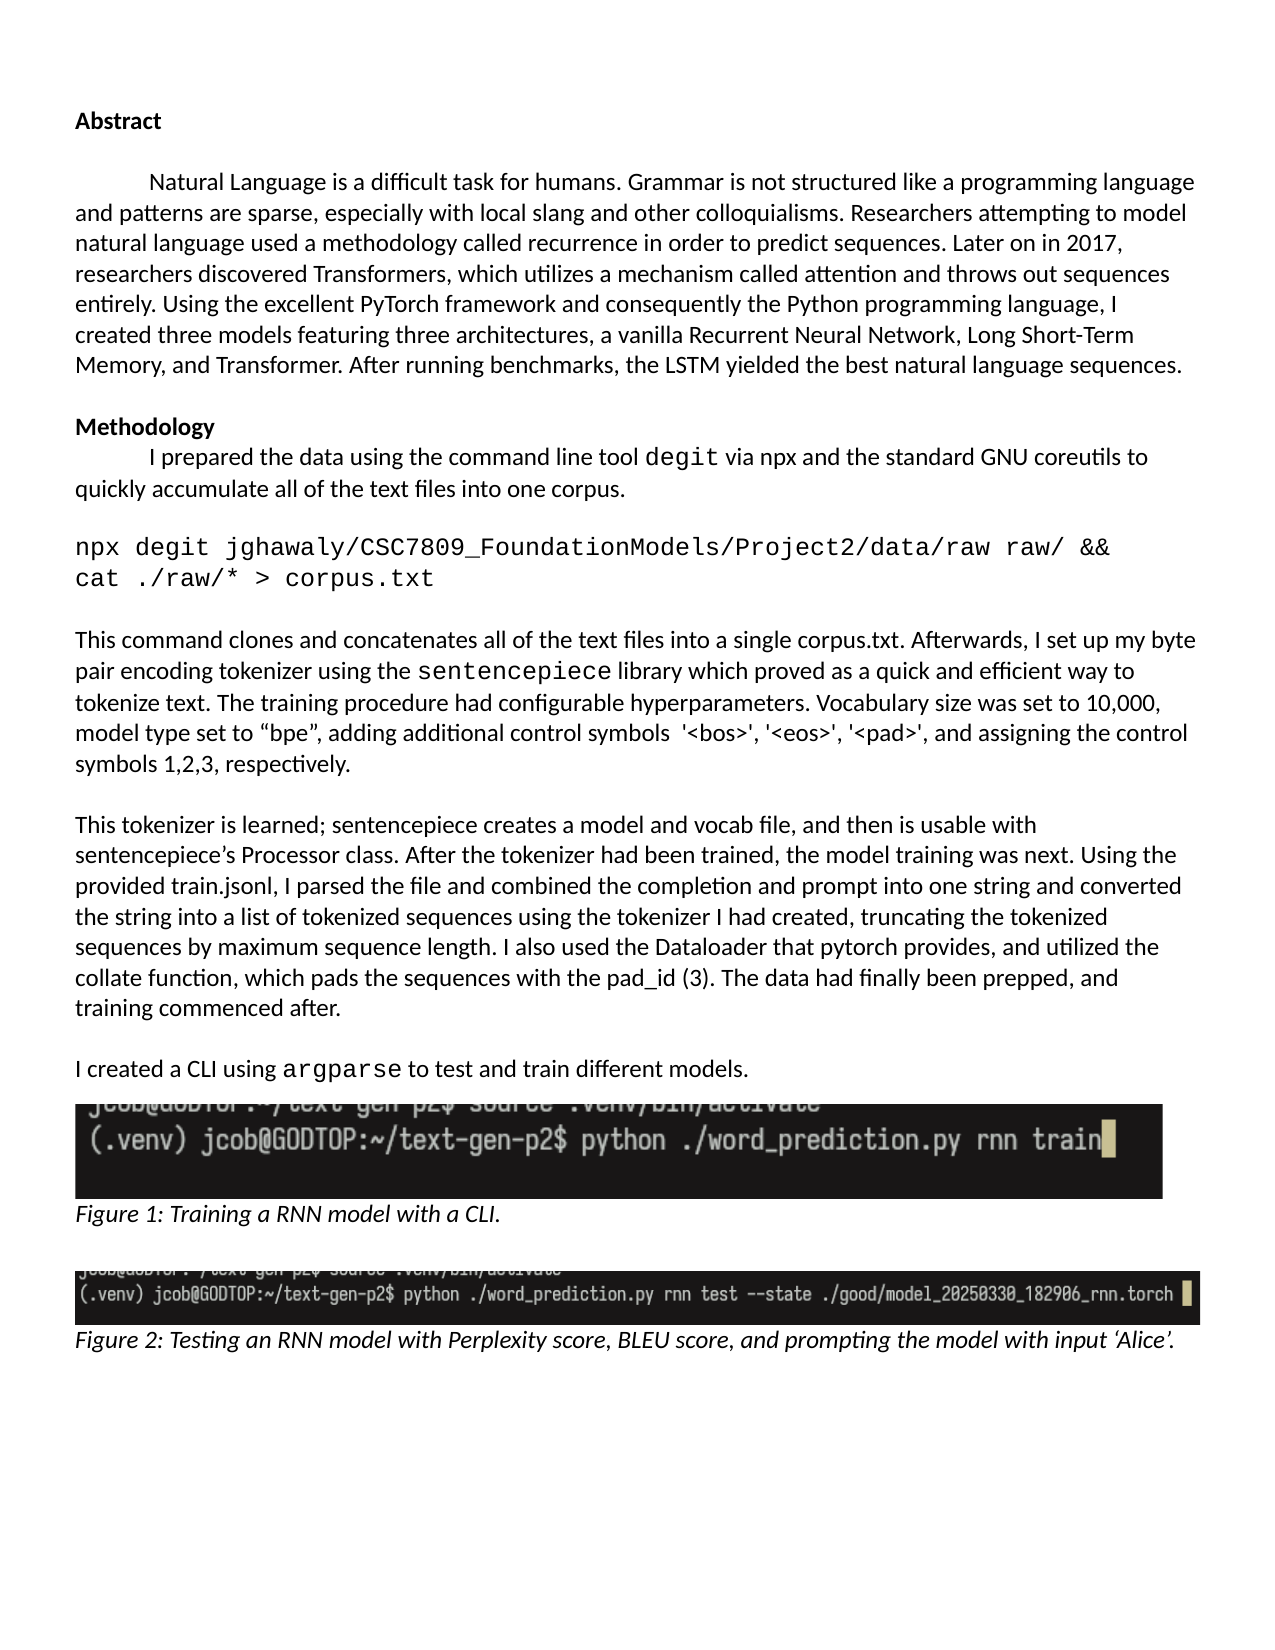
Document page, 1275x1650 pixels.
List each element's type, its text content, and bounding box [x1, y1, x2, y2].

text Figure 2: Testing an RNN model with Perplexity score, BLEU score, and prompting the model with input ‘Alice’. [75, 1325, 1200, 1355]
text This tokenizer is learned; sentencepiece creates a model and vocab file, and then is usable with sentencepiece’s Processor class. After the tokenizer had been trained, the model training was next. Using the provided train.jsonl, I parsed the file and combined the completion and prompt into one string and converted the string into a list of tokenized sequences using the tokenizer I had created, truncating the tokenized sequences by maximum sequence length. I also used the Dataloader that pytorch provides, and utilized the collate function, which pads the sequences with the pad_id (3). The data had finally been prepped, and training commenced after. [75, 809, 1200, 1023]
text npx degit jghawaly/CSC7809_FoundationModels/Project2/data/raw raw/ && cat ./raw/* > corpus.txt [75, 534, 1200, 594]
text I prepared the data using the command line tool degit via npx and the standard GNU coreutils to quickly accumulate all of the text files into one corpus. [75, 441, 1200, 503]
text Methodology [75, 411, 1200, 441]
text I created a CLI using argparse to test and train different models. [75, 1053, 1200, 1085]
text Abstract [75, 106, 1200, 136]
text This command clones and concatenates all of the text files into a single corpus.txt. Afterwards, I set up my byte pair encoding tokenizer using the sentencepiece library which proved as a quick and efficient way to tokenize text. The training procedure had configurable hyperparameters. Vocabulary size was set to 10,000, model type set to “bpe”, adding additional control symbols '<bos>', '<eos>', '<pad>', and assigning the control symbols 1,2,3, respectively. [75, 625, 1200, 778]
text Natural Language is a difficult task for humans. Grammar is not structured like a programming language and patterns are sparse, especially with local slang and other colloquialisms. Researchers attempting to model natural language used a methodology called recurrence in order to predict sequences. Later on in 2017, researchers discovered Transformers, which utilizes a mechanism called attention and throws out sequences entirely. Using the excellent PyTorch framework and consequently the Python programming language, I created three models featuring three architectures, a vanilla Recurrent Neural Network, Long Short-Term Memory, and Transformer. After running benchmarks, the LSTM yielded the best natural language sequences. [75, 167, 1200, 380]
text Figure 1: Training a RNN model with a CLI. [75, 1199, 1163, 1229]
picture [75, 1104, 1163, 1199]
picture [75, 1271, 1200, 1325]
